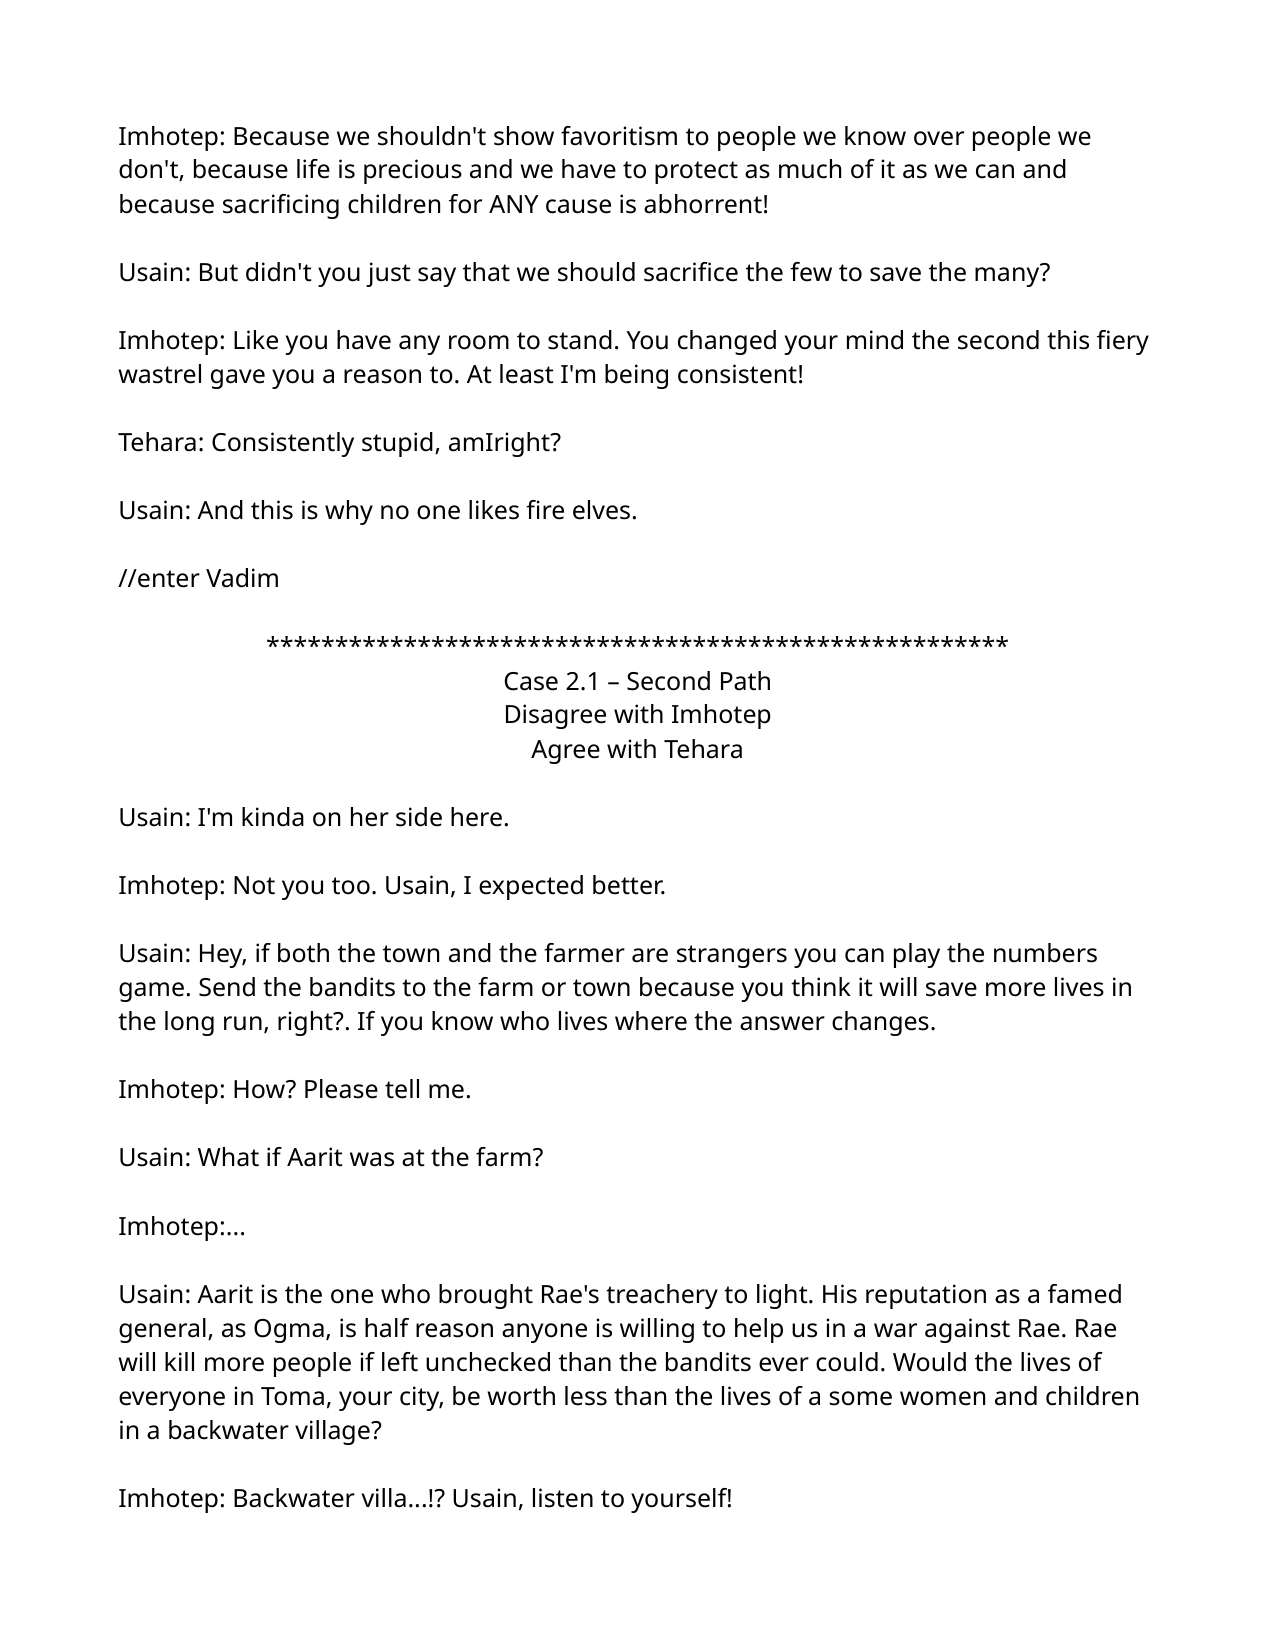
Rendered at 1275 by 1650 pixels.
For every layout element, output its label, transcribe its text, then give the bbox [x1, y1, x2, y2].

text //enter Vadim [118, 561, 1157, 595]
text Usain: Hey, if both the town and the farmer are strangers you can play the numbers game. Send the bandits to the farm or town because you think it will save more lives in the long run, right?. If you know who lives where the answer changes. [118, 936, 1157, 1038]
text Usain: And this is why no one likes fire elves. [118, 493, 1157, 527]
text Imhotep:... [118, 1208, 1157, 1242]
text Imhotep: Not you too. Usain, I expected better. [118, 867, 1157, 902]
text Imhotep: Backwater villa...!? Usain, listen to yourself! [118, 1481, 1157, 1515]
text ****************************************************** [118, 629, 1157, 663]
text Imhotep: Like you have any room to stand. You changed your mind the second this fiery wastrel gave you a reason to. At least I'm being consistent! [118, 322, 1157, 391]
text Usain: But didn't you just say that we should sacrifice the few to save the many? [118, 254, 1157, 288]
text Imhotep: How? Please tell me. [118, 1072, 1157, 1106]
text Usain: Aarit is the one who brought Rae's treachery to light. His reputation as a famed general, as Ogma, is half reason anyone is willing to help us in a war against Rae. Rae will kill more people if left unchecked than the bandits ever could. Would the lives of everyone in Toma, your city, be worth less than the lives of a some women and children in a backwater village? [118, 1276, 1157, 1447]
text Disagree with Imhotep [118, 697, 1157, 731]
text Case 2.1 – Second Path [118, 663, 1157, 697]
text Agree with Tehara [118, 731, 1157, 765]
text Imhotep: Because we shouldn't show favoritism to people we know over people we don't, because life is precious and we have to protect as much of it as we can and because sacrificing children for ANY cause is abhorrent! [118, 118, 1157, 220]
text Tehara: Consistently stupid, amIright? [118, 425, 1157, 459]
text Usain: What if Aarit was at the farm? [118, 1140, 1157, 1174]
text Usain: I'm kinda on her side here. [118, 799, 1157, 833]
